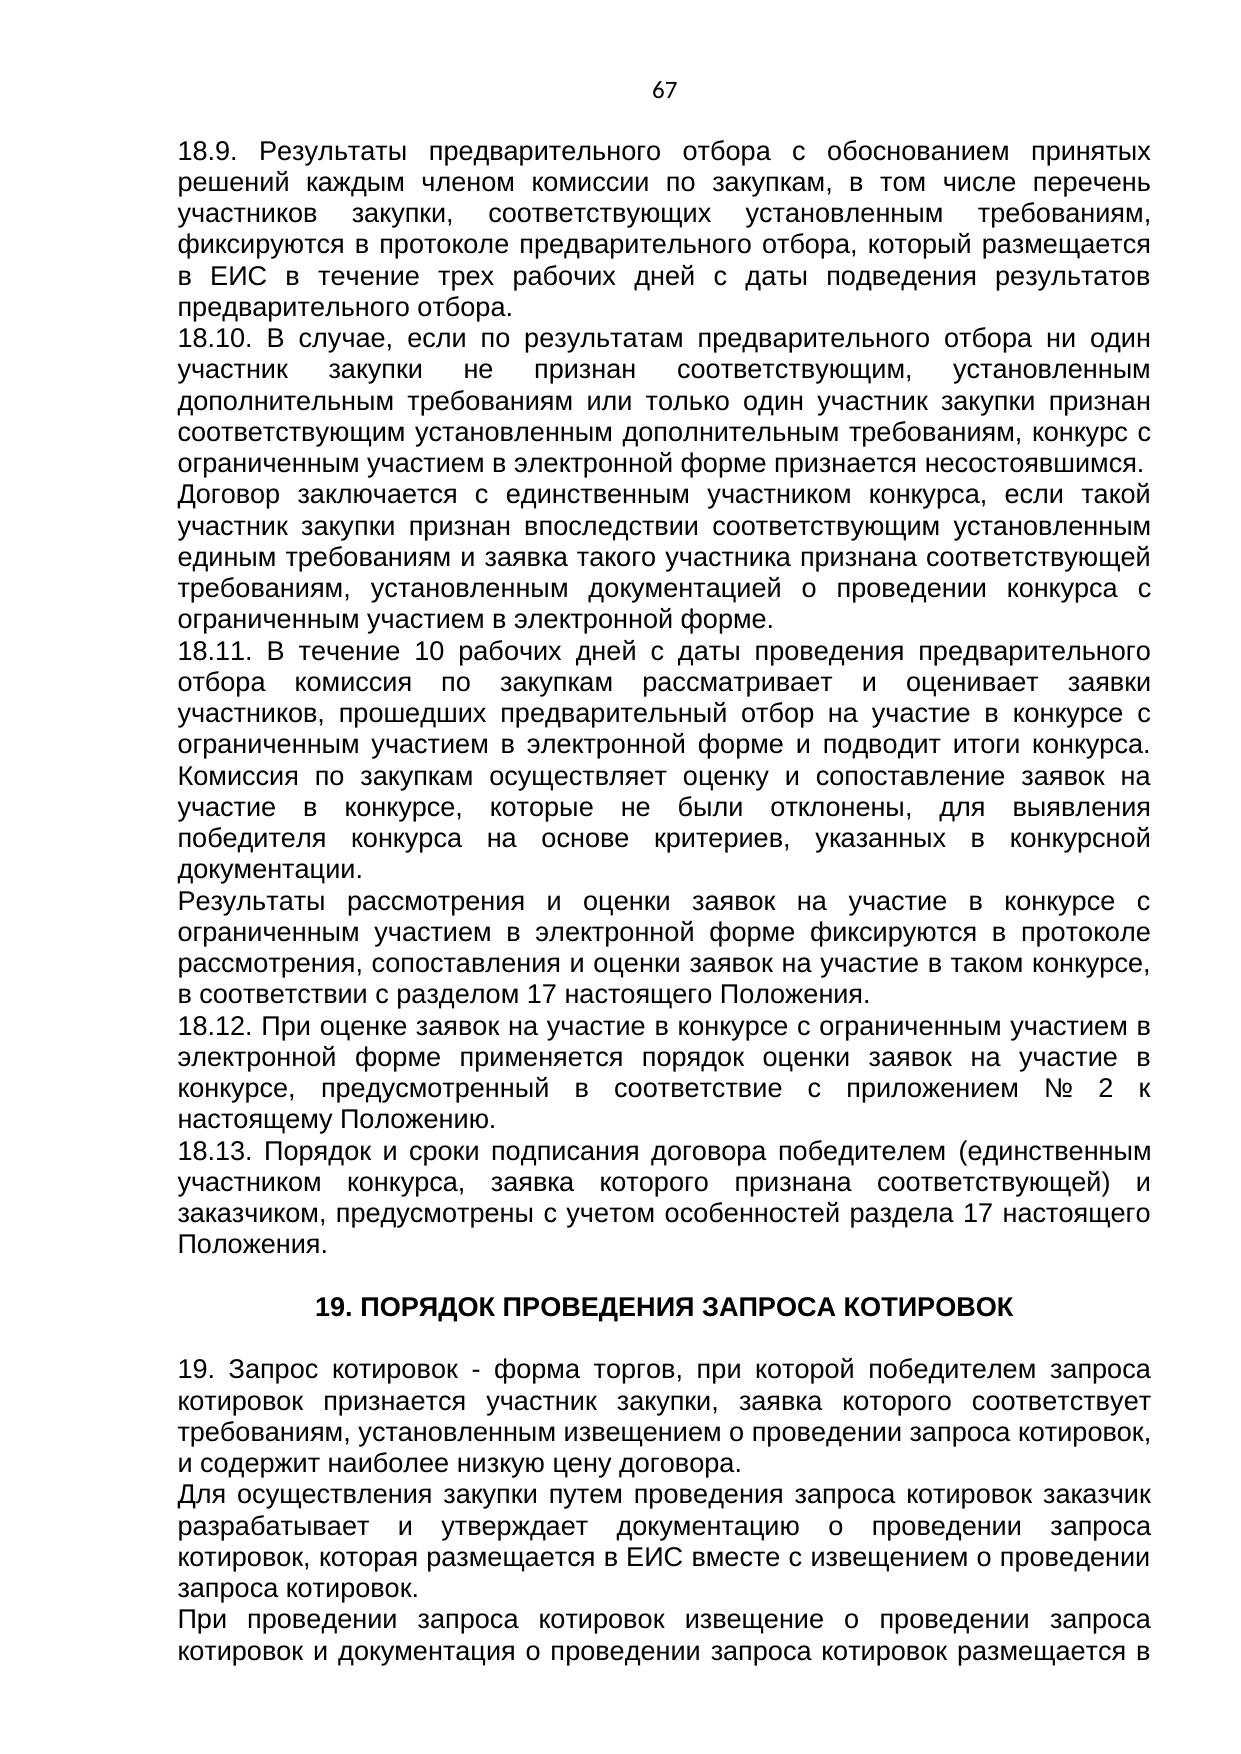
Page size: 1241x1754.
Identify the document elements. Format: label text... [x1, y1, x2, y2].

text 18.13. Порядок и сроки подписания договора победителем (единственным участником конкурса, заявка которого признана соответствующей) и заказчиком, предусмотрены с учетом особенностей раздела 17 настоящего Положения. [177, 1135, 1152, 1260]
text 18.10. В случае, если по результатам предварительного отбора ни один участник закупки не признан соответствующим, установленным дополнительным требованиям или только один участник закупки признан соответствующим установленным дополнительным требованиям, конкурс с ограниченным участием в электронной форме признается несостоявшимся. [177, 322, 1152, 478]
text Договор заключается с единственным участником конкурса, если такой участник закупки признан впоследствии соответствующим установленным единым требованиям и заявка такого участника признана соответствующей требованиям, установленным документацией о проведении конкурса с ограниченным участием в электронной форме. [177, 478, 1152, 635]
text При проведении запроса котировок извещение о проведении запроса котировок и документация о проведении запроса котировок размещается в [177, 1603, 1152, 1666]
text 18.12. При оценке заявок на участие в конкурсе с ограниченным участием в электронной форме применяется порядок оценки заявок на участие в конкурсе, предусмотренный в соответствие с приложением № 2 к настоящему Положению. [177, 1010, 1152, 1135]
text 18.11. В течение 10 рабочих дней с даты проведения предварительного отбора комиссия по закупкам рассматривает и оценивает заявки участников, прошедших предварительный отбор на участие в конкурсе с ограниченным участием в электронной форме и подводит итоги конкурса. Комиссия по закупкам осуществляет оценку и сопоставление заявок на участие в конкурсе, которые не были отклонены, для выявления победителя конкурса на основе критериев, указанных в конкурсной документации. [177, 635, 1152, 885]
text 18.9. Результаты предварительного отбора с обоснованием принятых решений каждым членом комиссии по закупкам, в том числе перечень участников закупки, соответствующих установленным требованиям, фиксируются в протоколе предварительного отбора, который размещается в ЕИС в течение трех рабочих дней с даты подведения результатов предварительного отбора. [177, 135, 1152, 322]
text 19. ПОРЯДОК ПРОВЕДЕНИЯ ЗАПРОСА КОТИРОВОК [177, 1291, 1152, 1322]
text Для осуществления закупки путем проведения запроса котировок заказчик разрабатывает и утверждает документацию о проведении запроса котировок, которая размещается в ЕИС вместе с извещением о проведении запроса котировок. [177, 1478, 1152, 1603]
text 19. Запрос котировок - форма торгов, при которой победителем запроса котировок признается участник закупки, заявка которого соответствует требованиям, установленным извещением о проведении запроса котировок, и содержит наиболее низкую цену договора. [177, 1353, 1152, 1478]
text Результаты рассмотрения и оценки заявок на участие в конкурсе с ограниченным участием в электронной форме фиксируются в протоколе рассмотрения, сопоставления и оценки заявок на участие в таком конкурсе, в соответствии с разделом 17 настоящего Положения. [177, 885, 1152, 1010]
